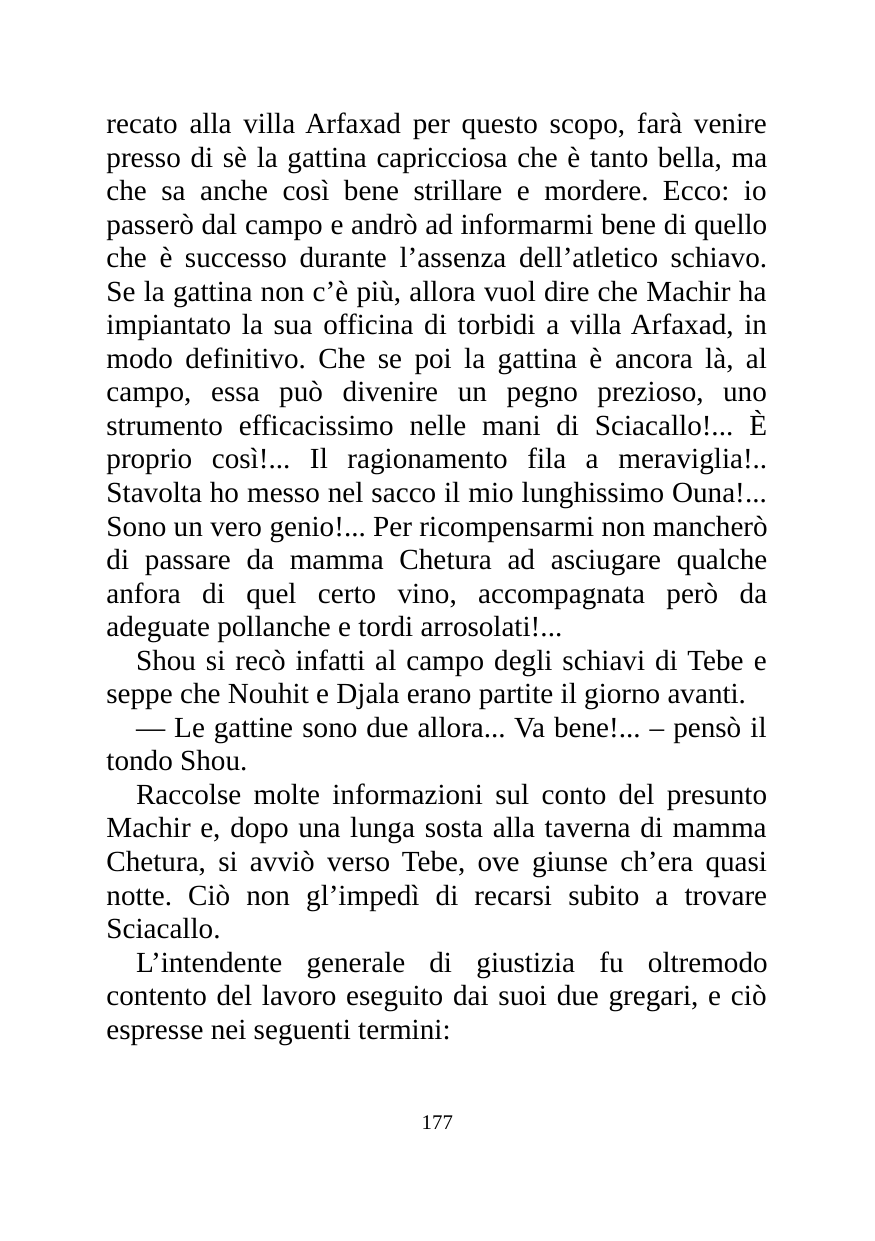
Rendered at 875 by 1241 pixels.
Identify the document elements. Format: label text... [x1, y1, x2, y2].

text Shou si recò infatti al campo degli schiavi di Tebe e seppe che Nouhit e Djala erano partite il giorno avanti. [106, 643, 768, 710]
text L’intendente generale di giustizia fu oltremodo contento del lavoro eseguito dai suoi due gregari, e ciò espresse nei seguenti termini: [106, 945, 768, 1045]
text Raccolse molte informazioni sul conto del presunto Machir e, dopo una lunga sosta alla taverna di mamma Chetura, si avviò verso Tebe, ove giunse ch’era quasi notte. Ciò non gl’impedì di recarsi subito a trovare Sciacallo. [106, 777, 768, 945]
text — Le gattine sono due allora... Va bene!... – pensò il tondo Shou. [106, 710, 768, 777]
text recato alla villa Arfaxad per questo scopo, farà venire presso di sè la gattina capricciosa che è tanto bella, ma che sa anche così bene strillare e mordere. Ecco: io passerò dal campo e andrò ad informarmi bene di quello che è successo durante l’assenza dell’atletico schiavo. Se la gattina non c’è più, allora vuol dire che Machir ha impiantato la sua officina di torbidi a villa Arfaxad, in modo definitivo. Che se poi la gattina è ancora là, al campo, essa può divenire un pegno prezioso, uno strumento efficacissimo nelle mani di Sciacallo!... È proprio così!... Il ragionamento fila a meraviglia!.. Stavolta ho messo nel sacco il mio lunghissimo Ouna!... Sono un vero genio!... Per ricompensarmi non mancherò di passare da mamma Chetura ad asciugare qualche anfora di quel certo vino, accompagnata però da adeguate pollanche e tordi arrosolati!... [106, 106, 768, 643]
